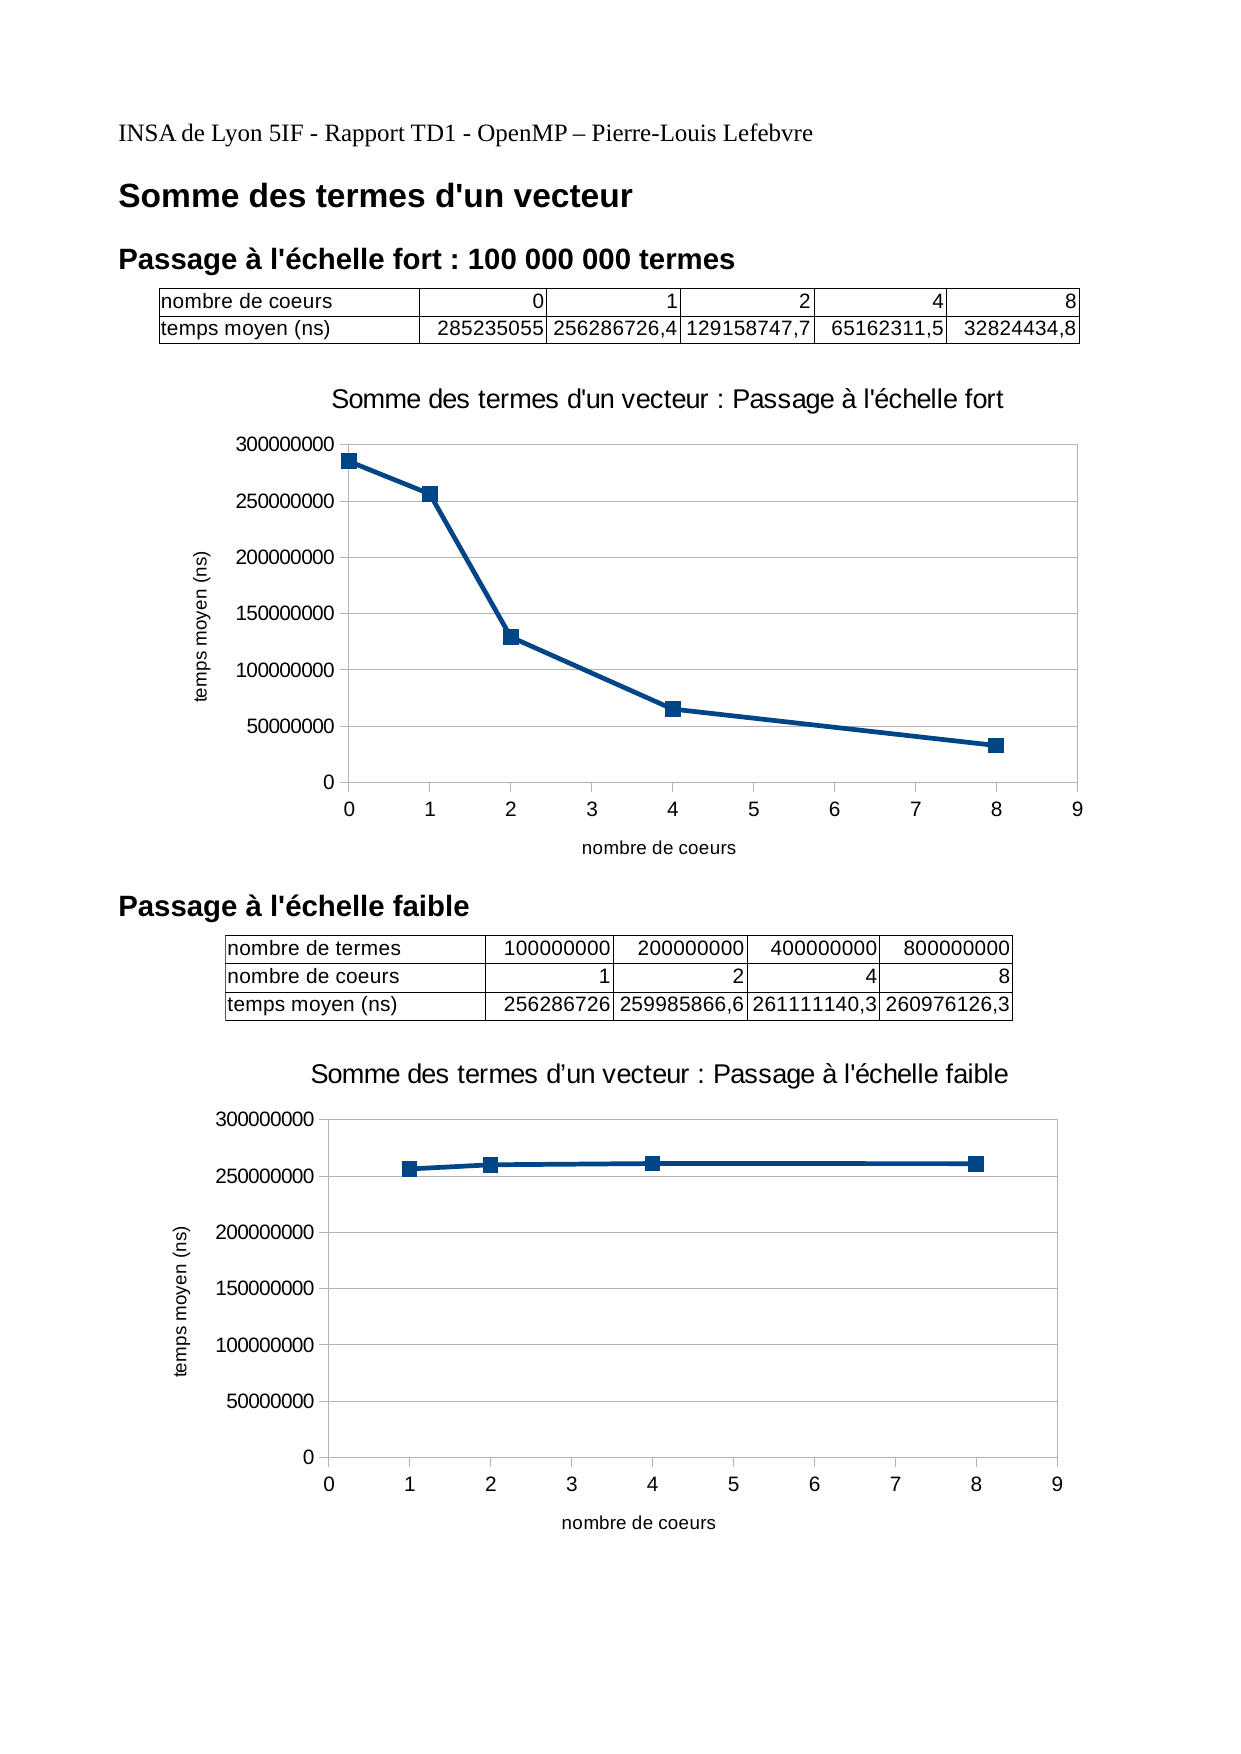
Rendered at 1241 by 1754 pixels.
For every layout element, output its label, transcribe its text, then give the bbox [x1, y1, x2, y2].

subtitle Passage à l'échelle faible [118, 352, 1122, 923]
subtitle Somme des termes d'un vecteur [118, 176, 1122, 215]
subtitle Passage à l'échelle fort : 100 000 000 termes [118, 242, 1122, 276]
